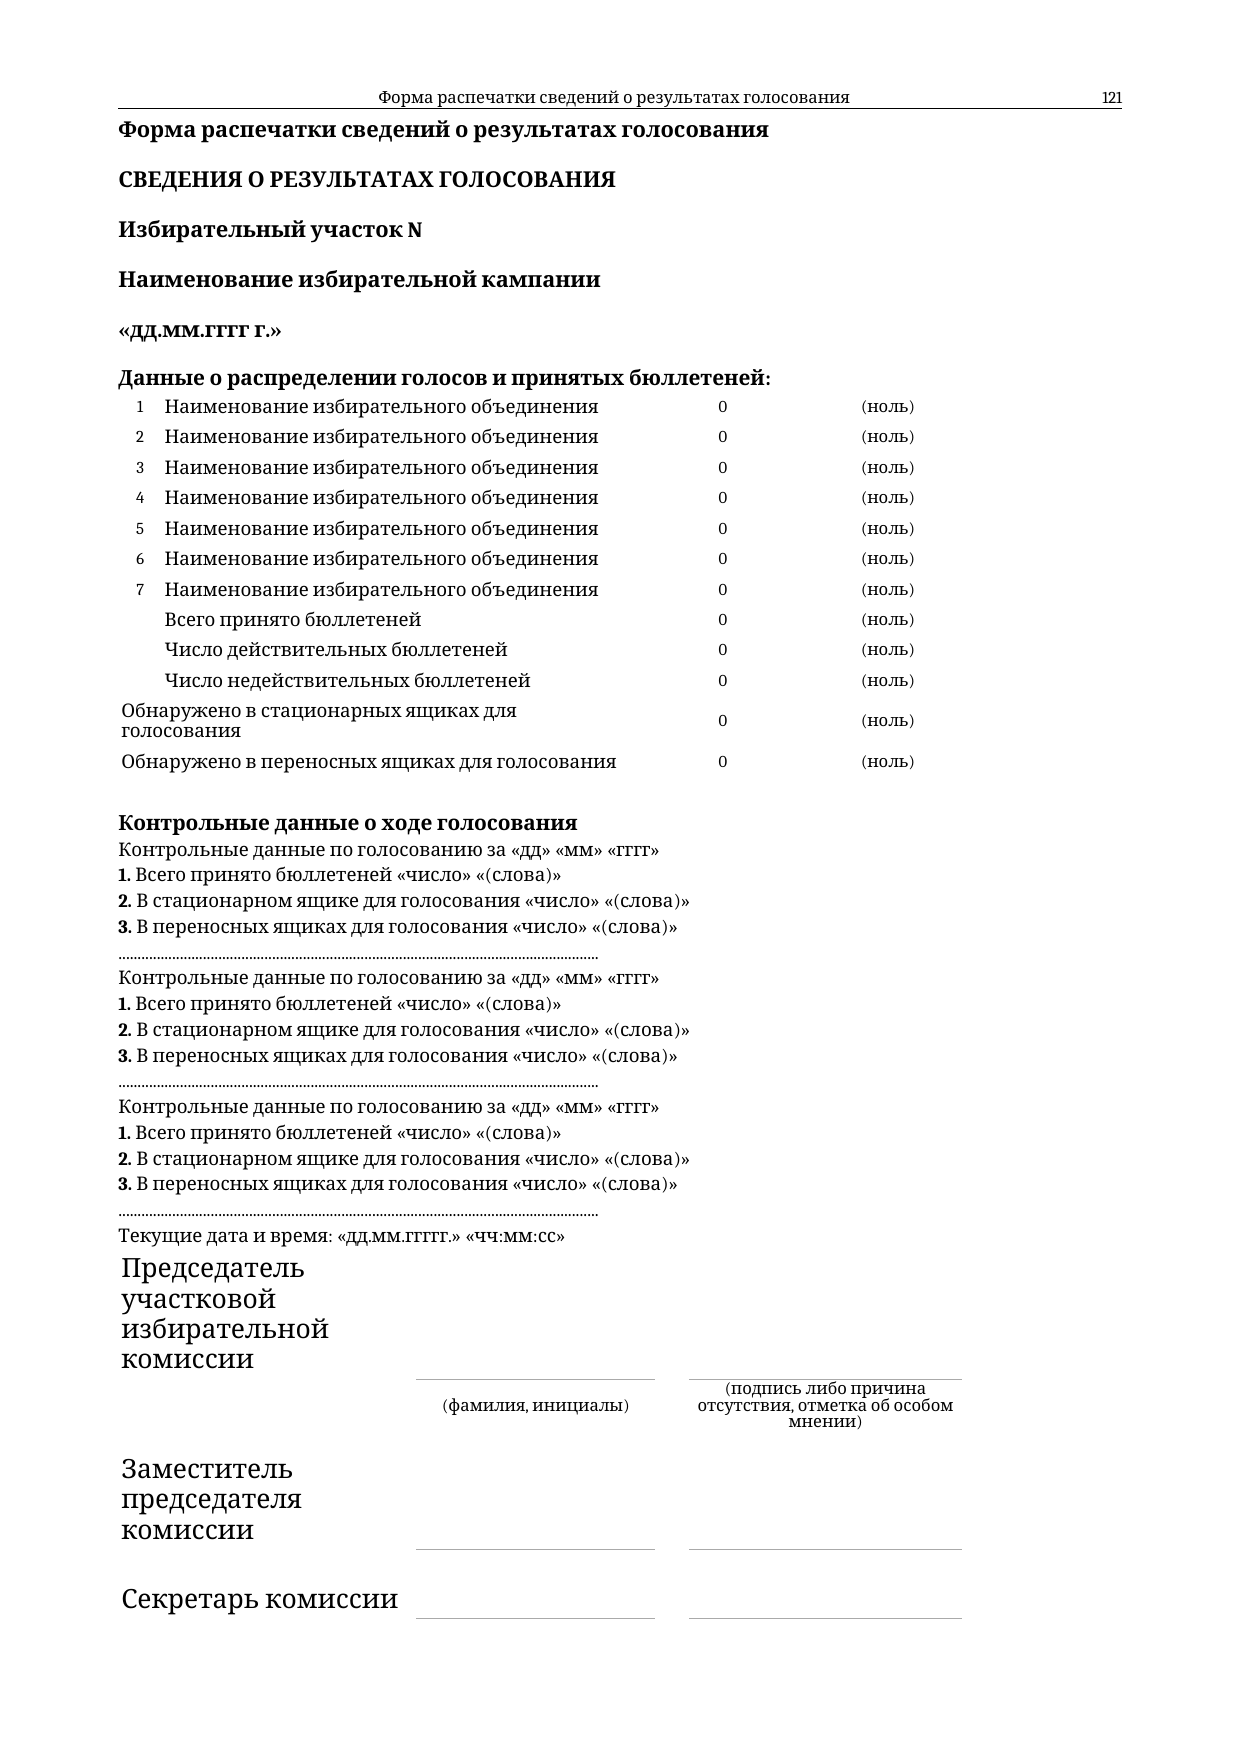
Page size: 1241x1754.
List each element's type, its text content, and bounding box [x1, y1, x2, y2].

text Контрольные данные по голосованию за «дд» «мм» «гггг» [118, 839, 1122, 861]
table_header Председатель участковой избирательной комиссии [118, 1251, 416, 1378]
table_cell (ноль) [814, 750, 962, 780]
table_header [416, 1251, 655, 1378]
table_cell (ноль) [814, 699, 962, 749]
table_header [689, 1451, 962, 1548]
table_cell [118, 668, 161, 698]
table_cell 5 [118, 516, 161, 546]
table_cell [118, 1379, 416, 1439]
text ............................................................................................................................. [118, 1071, 1122, 1092]
table_header Заместитель председателя комиссии [118, 1451, 416, 1548]
text ............................................................................................................................. [118, 1199, 1122, 1221]
table_header [689, 1581, 962, 1617]
table_cell 3 [118, 455, 161, 486]
text 3. В переносных ящиках для голосования «число» «(слова)» [118, 916, 1122, 938]
text 1. Всего принято бюллетеней «число» «(слова)» [118, 994, 1122, 1015]
table_cell 2 [118, 425, 161, 455]
table_cell 0 [631, 668, 814, 698]
text Текущие дата и время: «дд.мм.ггггг.» «чч:мм:сс» [118, 1225, 1122, 1247]
subtitle Данные о распределении голосов и принятых бюллетеней: [118, 366, 1122, 390]
table_cell (фамилия, инициалы) [416, 1380, 655, 1439]
table_cell [655, 1618, 689, 1638]
table_header [655, 1251, 689, 1378]
table_cell 4 [118, 486, 161, 516]
table_cell Наименование избирательного объединения [161, 486, 631, 516]
table_cell Обнаружено в переносных ящиках для голосования [118, 750, 631, 780]
table_cell [416, 1619, 655, 1638]
table_cell 0 [631, 516, 814, 546]
text 2. В стационарном ящике для голосования «число» «(слова)» [118, 1019, 1122, 1041]
table_cell Число недействительных бюллетеней [161, 668, 631, 698]
table_cell 0 [631, 607, 814, 638]
table_header Наименование избирательного объединения [161, 394, 631, 425]
table_cell (ноль) [814, 455, 962, 486]
table_header [655, 1451, 689, 1548]
table_cell (ноль) [814, 577, 962, 607]
table_header (ноль) [814, 394, 962, 425]
table_header [416, 1581, 655, 1617]
subtitle «дд.мм.гггг г.» [118, 318, 1122, 343]
table_cell [118, 1618, 416, 1638]
table_cell 7 [118, 577, 161, 607]
table_cell Наименование избирательного объединения [161, 577, 631, 607]
table_cell [416, 1550, 655, 1569]
table_cell 6 [118, 546, 161, 577]
text 2. В стационарном ящике для голосования «число» «(слова)» [118, 1148, 1122, 1169]
table_cell (ноль) [814, 425, 962, 455]
table_cell [689, 1550, 962, 1569]
text 2. В стационарном ящике для голосования «число» «(слова)» [118, 891, 1122, 912]
table_cell (ноль) [814, 486, 962, 516]
table_cell 0 [631, 546, 814, 577]
table_cell 0 [631, 638, 814, 668]
table_cell (ноль) [814, 668, 962, 698]
text 1. Всего принято бюллетеней «число» «(слова)» [118, 1122, 1122, 1144]
table_header 1 [118, 394, 161, 425]
text 3. В переносных ящиках для голосования «число» «(слова)» [118, 1174, 1122, 1195]
table_cell Наименование избирательного объединения [161, 425, 631, 455]
table_cell [118, 1549, 416, 1569]
text ............................................................................................................................. [118, 942, 1122, 964]
table_header [416, 1451, 655, 1548]
table_cell (подпись либо причина отсутствия, отметка об особом мнении) [689, 1380, 962, 1439]
text Контрольные данные по голосованию за «дд» «мм» «гггг» [118, 968, 1122, 989]
table_cell Обнаружено в стационарных ящиках для голосования [118, 699, 631, 749]
table_cell 0 [631, 455, 814, 486]
table_cell Число действительных бюллетеней [161, 638, 631, 668]
table_cell Всего принято бюллетеней [161, 607, 631, 638]
table_cell (ноль) [814, 638, 962, 668]
table_cell [118, 607, 161, 638]
table_cell Наименование избирательного объединения [161, 516, 631, 546]
table_header [655, 1581, 689, 1617]
table_cell [655, 1379, 689, 1439]
text Контрольные данные по голосованию за «дд» «мм» «гггг» [118, 1097, 1122, 1118]
subtitle Наименование избирательной кампании [118, 268, 1122, 293]
subtitle Контрольные данные о ходе голосования [118, 811, 1122, 835]
table_cell [118, 638, 161, 668]
subtitle Форма распечатки сведений о результатах голосования [118, 118, 1122, 143]
table_header Секретарь комиссии [118, 1581, 416, 1617]
table_cell (ноль) [814, 607, 962, 638]
table_cell 0 [631, 486, 814, 516]
table_cell Наименование избирательного объединения [161, 546, 631, 577]
table_cell Наименование избирательного объединения [161, 455, 631, 486]
table_cell [689, 1619, 962, 1638]
subtitle Избирательный участок N [118, 218, 1122, 243]
table_cell [655, 1549, 689, 1569]
table_cell 0 [631, 425, 814, 455]
table_cell 0 [631, 699, 814, 749]
text 3. В переносных ящиках для голосования «число» «(слова)» [118, 1045, 1122, 1067]
table_cell 0 [631, 577, 814, 607]
table_header [689, 1251, 962, 1378]
subtitle СВЕДЕНИЯ О РЕЗУЛЬТАТАХ ГОЛОСОВАНИЯ [118, 168, 1122, 193]
table_cell (ноль) [814, 516, 962, 546]
text 1. Всего принято бюллетеней «число» «(слова)» [118, 865, 1122, 887]
table_cell 0 [631, 750, 814, 780]
table_header 0 [631, 394, 814, 425]
table_cell (ноль) [814, 546, 962, 577]
